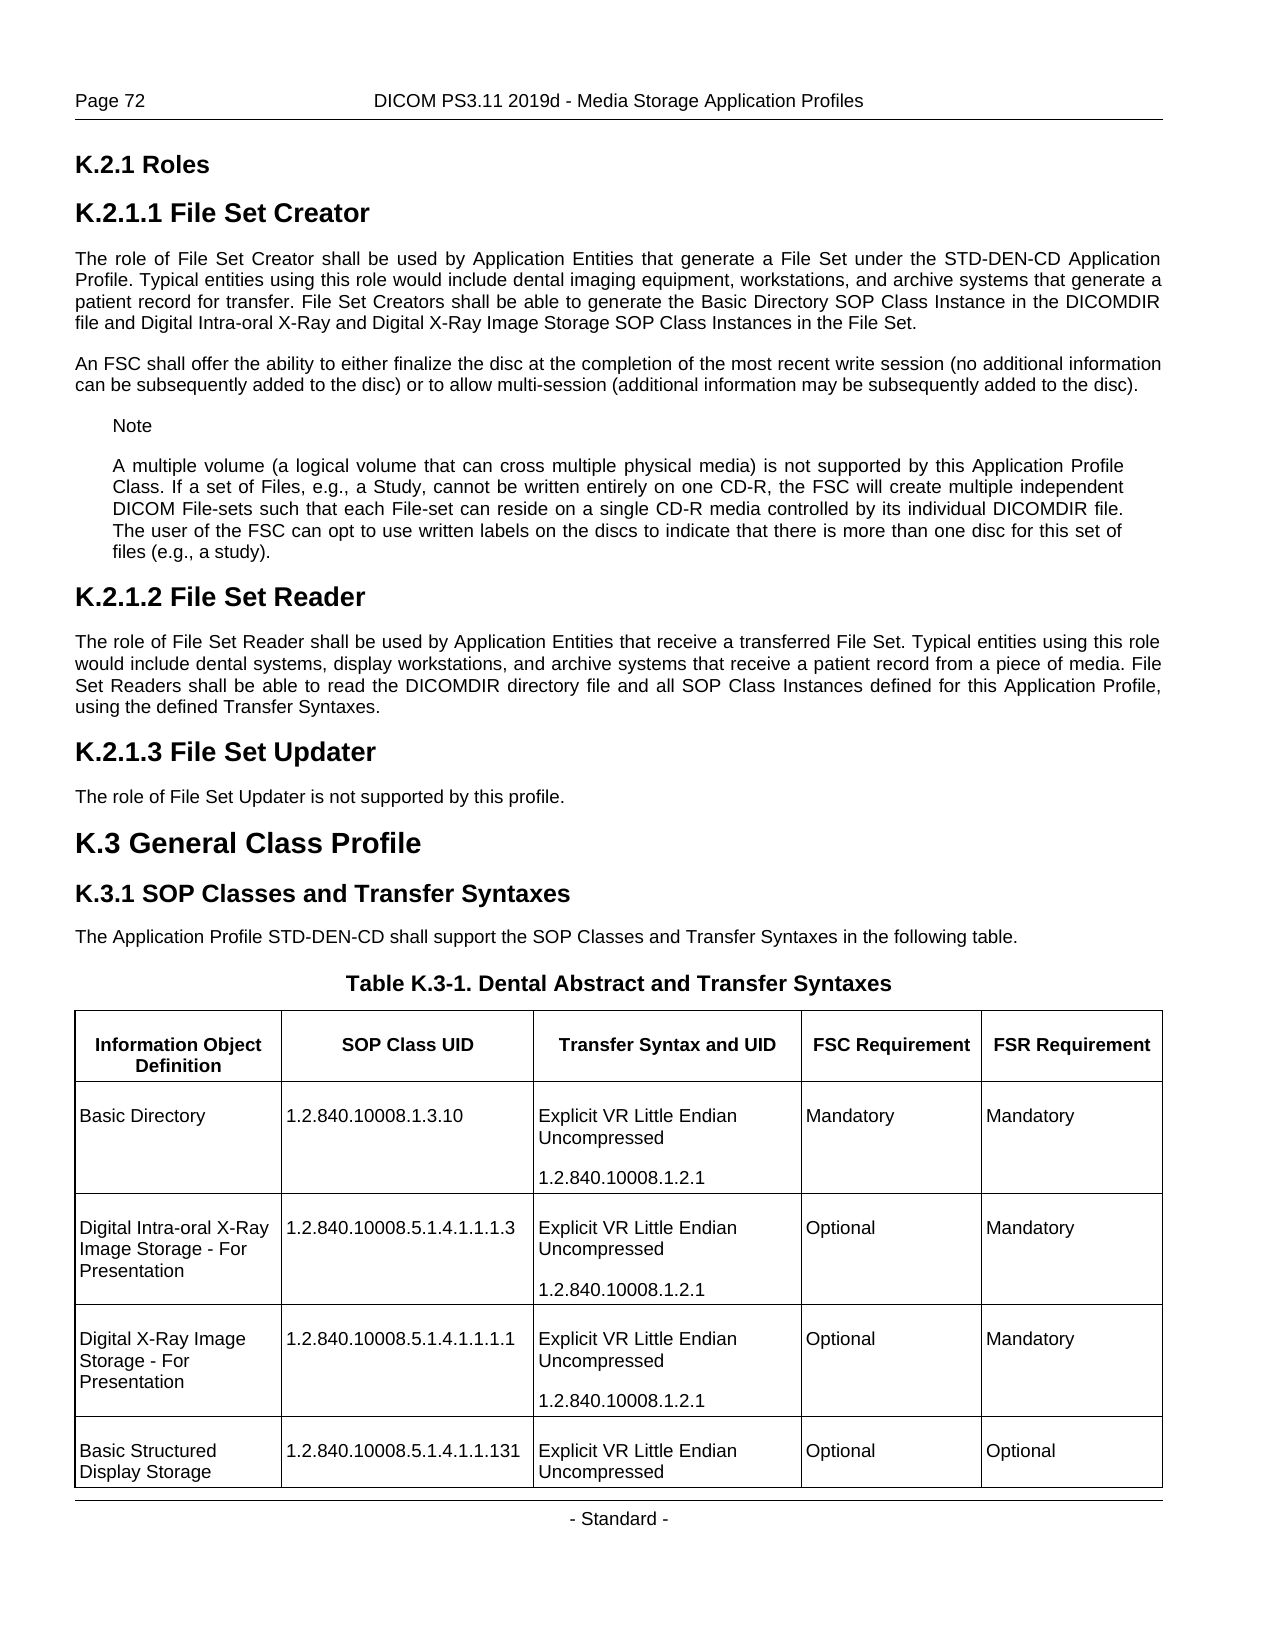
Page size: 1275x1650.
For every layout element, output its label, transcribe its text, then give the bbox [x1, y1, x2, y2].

table_cell Optional [802, 1417, 981, 1487]
table_header Transfer Syntax and UID [534, 1011, 801, 1081]
table_cell Mandatory [982, 1305, 1162, 1416]
table_header SOP Class UID [282, 1011, 533, 1081]
table_header FSC Requirement [802, 1011, 981, 1081]
text K.3.1 SOP Classes and Transfer Syntaxes [75, 879, 1162, 908]
table_cell Basic Structured Display Storage [76, 1417, 281, 1487]
text The role of File Set Updater is not supported by this profile. [75, 786, 1162, 808]
table_cell 1.2.840.10008.5.1.4.1.1.131 [282, 1417, 533, 1487]
table_cell Explicit VR Little Endian Uncompressed 1.2.840.10008.1.2.1 [534, 1082, 801, 1193]
table_cell Explicit VR Little Endian Uncompressed 1.2.840.10008.1.2.1 [534, 1305, 801, 1416]
table_cell 1.2.840.10008.5.1.4.1.1.1.1 [282, 1305, 533, 1416]
table_cell Optional [982, 1417, 1162, 1487]
text K.3 General Class Profile [75, 827, 1162, 860]
table_cell Mandatory [982, 1194, 1162, 1304]
text Table K.3-1. Dental Abstract and Transfer Syntaxes [75, 970, 1162, 996]
table_header Information Object Definition [76, 1011, 281, 1081]
table_cell Explicit VR Little Endian Uncompressed 1.2.840.10008.1.2.1 [534, 1194, 801, 1304]
text K.2.1.3 File Set Updater [75, 736, 1162, 767]
text K.2.1.1 File Set Creator [75, 197, 1162, 229]
table_cell Digital Intra-oral X-Ray Image Storage - For Presentation [76, 1194, 281, 1304]
table_cell 1.2.840.10008.1.3.10 [282, 1082, 533, 1193]
table_cell Mandatory [802, 1082, 981, 1193]
table_cell 1.2.840.10008.5.1.4.1.1.1.3 [282, 1194, 533, 1304]
text A multiple volume (a logical volume that can cross multiple physical media) is not supported by this Application Profile Class. If a set of Files, e.g., a Study, cannot be written entirely on one CD-R, the FSC will create multiple independent DICOM File-sets such that each File-set can reside on a single CD-R media controlled by its individual DICOMDIR file. The user of the FSC can opt to use written labels on the discs to indicate that there is more than one disc for this set of files (e.g., a study). [112, 455, 1125, 562]
text An FSC shall offer the ability to either finalize the disc at the completion of the most recent write session (no additional information can be subsequently added to the disc) or to allow multi-session (additional information may be subsequently added to the disc). [75, 352, 1162, 396]
table_cell Explicit VR Little Endian Uncompressed [534, 1417, 801, 1487]
table_cell Optional [802, 1305, 981, 1416]
table_cell Basic Directory [76, 1082, 281, 1193]
text The role of File Set Reader shall be used by Application Entities that receive a transferred File Set. Typical entities using this role would include dental systems, display workstations, and archive systems that receive a patient record from a piece of media. File Set Readers shall be able to read the DICOMDIR directory file and all SOP Class Instances defined for this Application Profile, using the defined Transfer Syntaxes. [75, 631, 1162, 717]
text K.2.1.2 File Set Reader [75, 581, 1162, 612]
table_cell Optional [802, 1194, 981, 1304]
table_cell Mandatory [982, 1082, 1162, 1193]
text K.2.1 Roles [75, 150, 1162, 179]
table_cell Digital X-Ray Image Storage - For Presentation [76, 1305, 281, 1416]
table_header FSR Requirement [982, 1011, 1162, 1081]
text The Application Profile STD-DEN-CD shall support the SOP Classes and Transfer Syntaxes in the following table. [75, 926, 1162, 948]
text The role of File Set Creator shall be used by Application Entities that generate a File Set under the STD-DEN-CD Application Profile. Typical entities using this role would include dental imaging equipment, workstations, and archive systems that generate a patient record for transfer. File Set Creators shall be able to generate the Basic Directory SOP Class Instance in the DICOMDIR file and Digital Intra-oral X-Ray and Digital X-Ray Image Storage SOP Class Instances in the File Set. [75, 247, 1162, 334]
text Note [112, 414, 1125, 436]
